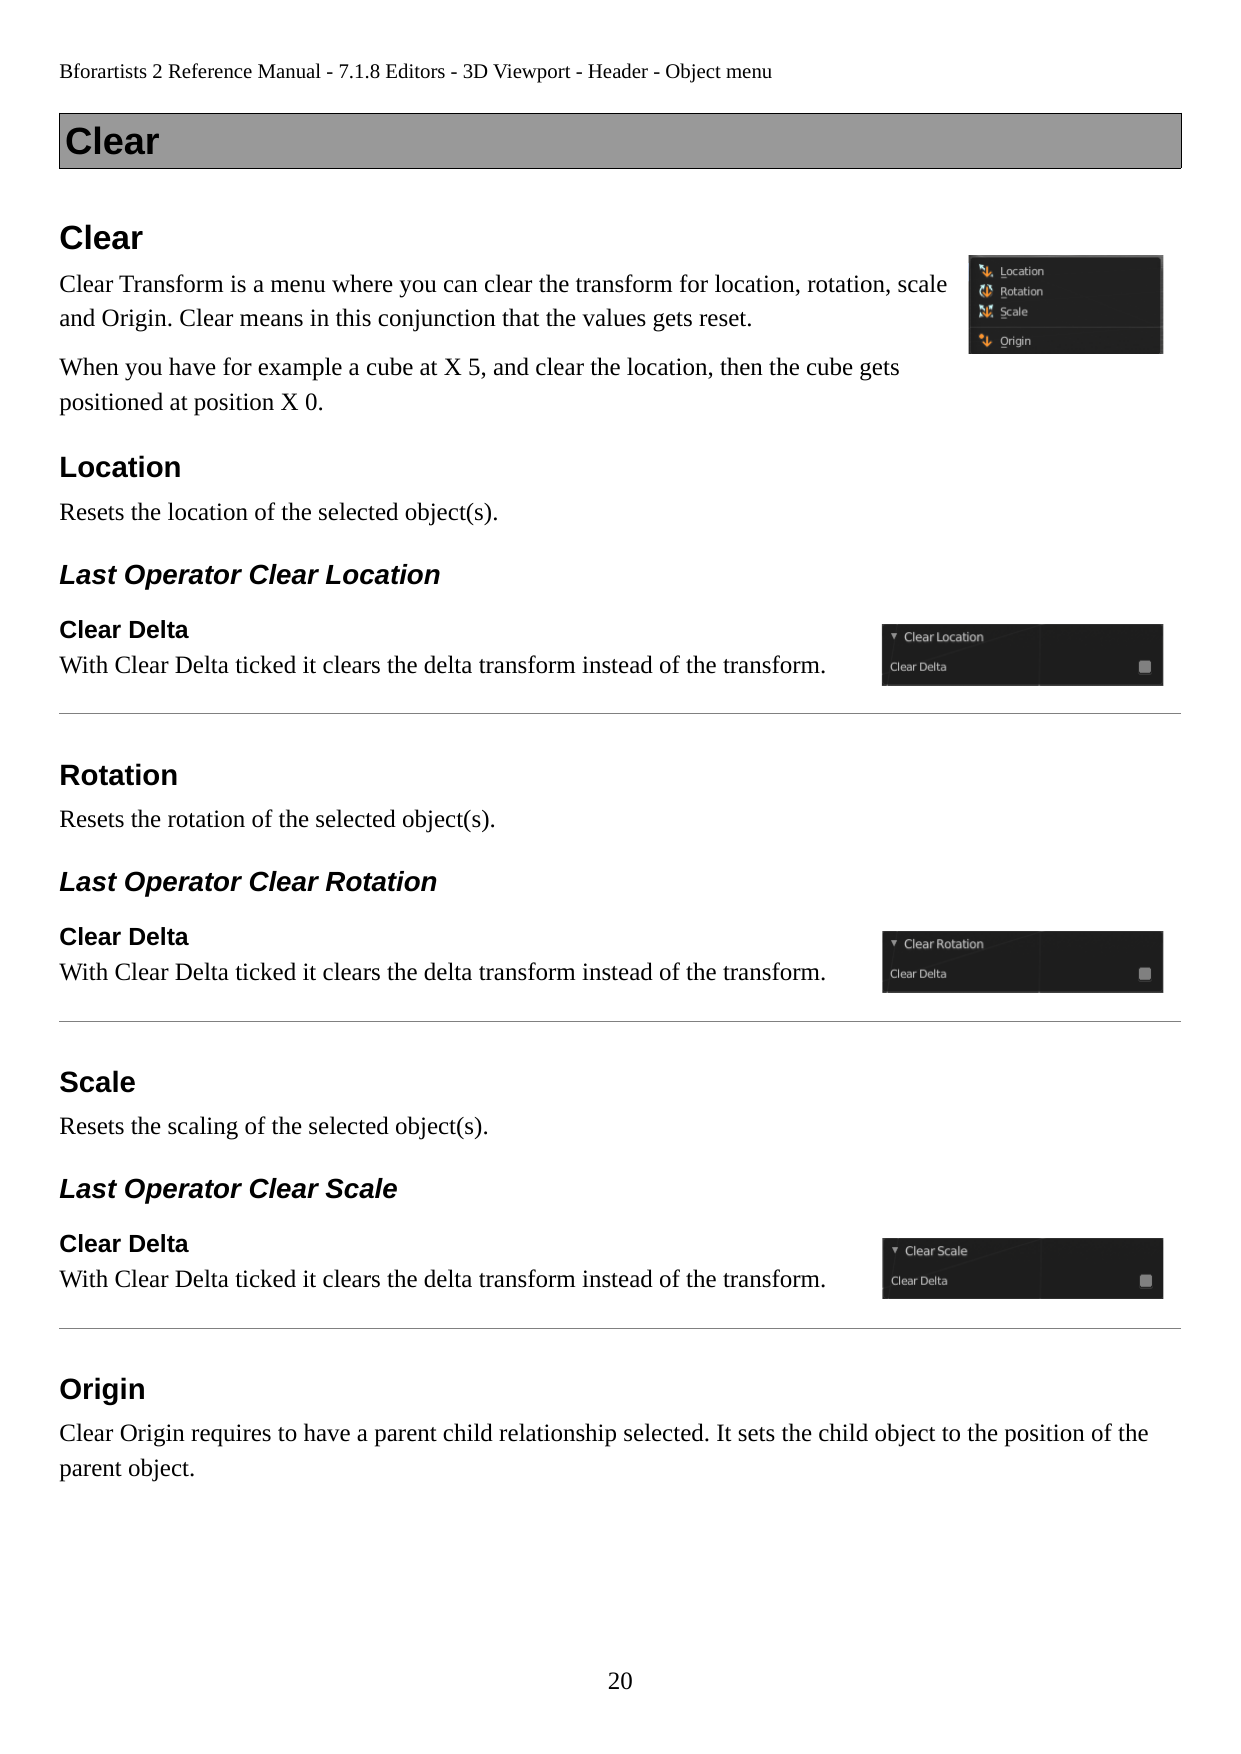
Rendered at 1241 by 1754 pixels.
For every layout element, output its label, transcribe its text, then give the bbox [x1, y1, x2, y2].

text With Clear Delta ticked it clears the delta transform instead of the transform. [59, 957, 882, 986]
text Resets the scaling of the selected object(s). [59, 1111, 1181, 1140]
picture [968, 255, 1164, 354]
subtitle Clear Delta [59, 615, 1181, 643]
text With Clear Delta ticked it clears the delta transform instead of the transform. [59, 650, 881, 678]
picture [881, 624, 1164, 686]
subtitle Last Operator Clear Rotation [59, 865, 1181, 897]
picture [882, 1238, 1164, 1299]
text When you have for example a cube at X 5, and clear the location, then the cube gets positioned at position X 0. [59, 352, 1181, 415]
subtitle Origin [59, 1372, 1181, 1406]
subtitle Location [59, 450, 1181, 484]
subtitle Last Operator Clear Location [59, 558, 1181, 590]
text Clear Origin requires to have a parent child relationship selected. It sets the child object to the position of the parent object. [59, 1418, 1181, 1482]
text With Clear Delta ticked it clears the delta transform instead of the transform. [59, 1264, 882, 1293]
subtitle Clear Delta [59, 1229, 1181, 1258]
subtitle Clear Delta [59, 922, 1181, 951]
table_header Clear [60, 114, 1181, 168]
text Resets the rotation of the selected object(s). [59, 804, 1181, 833]
subtitle Scale [59, 1065, 1181, 1099]
subtitle Clear [59, 217, 1181, 256]
picture [882, 931, 1164, 993]
text Clear Transform is a menu where you can clear the transform for location, rotation, scale and Origin. Clear means in this conjunction that the values gets reset. [59, 269, 968, 332]
text Resets the location of the selected object(s). [59, 497, 1181, 525]
subtitle Rotation [59, 758, 1181, 791]
subtitle Last Operator Clear Scale [59, 1173, 1181, 1204]
